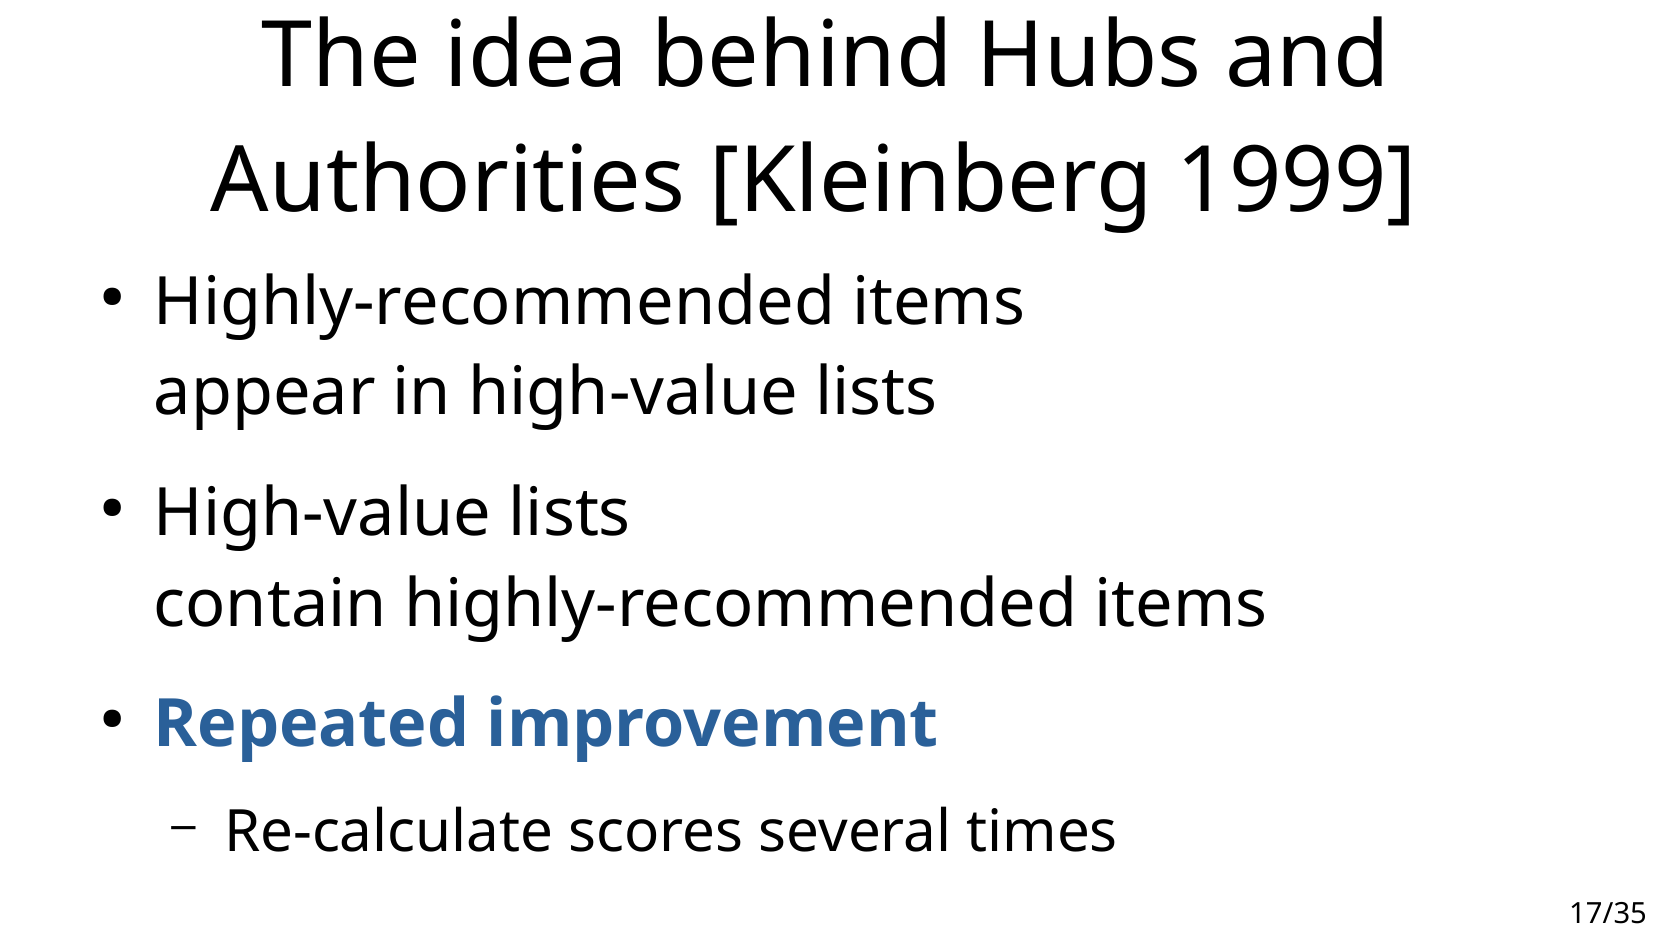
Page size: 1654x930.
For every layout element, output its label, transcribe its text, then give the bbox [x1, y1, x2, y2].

list Highly-recommended items appear in high-value lists High-value lists contain highly-recommended items Repeated improvement Re-calculate scores several times [82, 252, 1571, 871]
title The idea behind Hubs and Authorities [Kleinberg 1999] [82, 0, 1571, 243]
